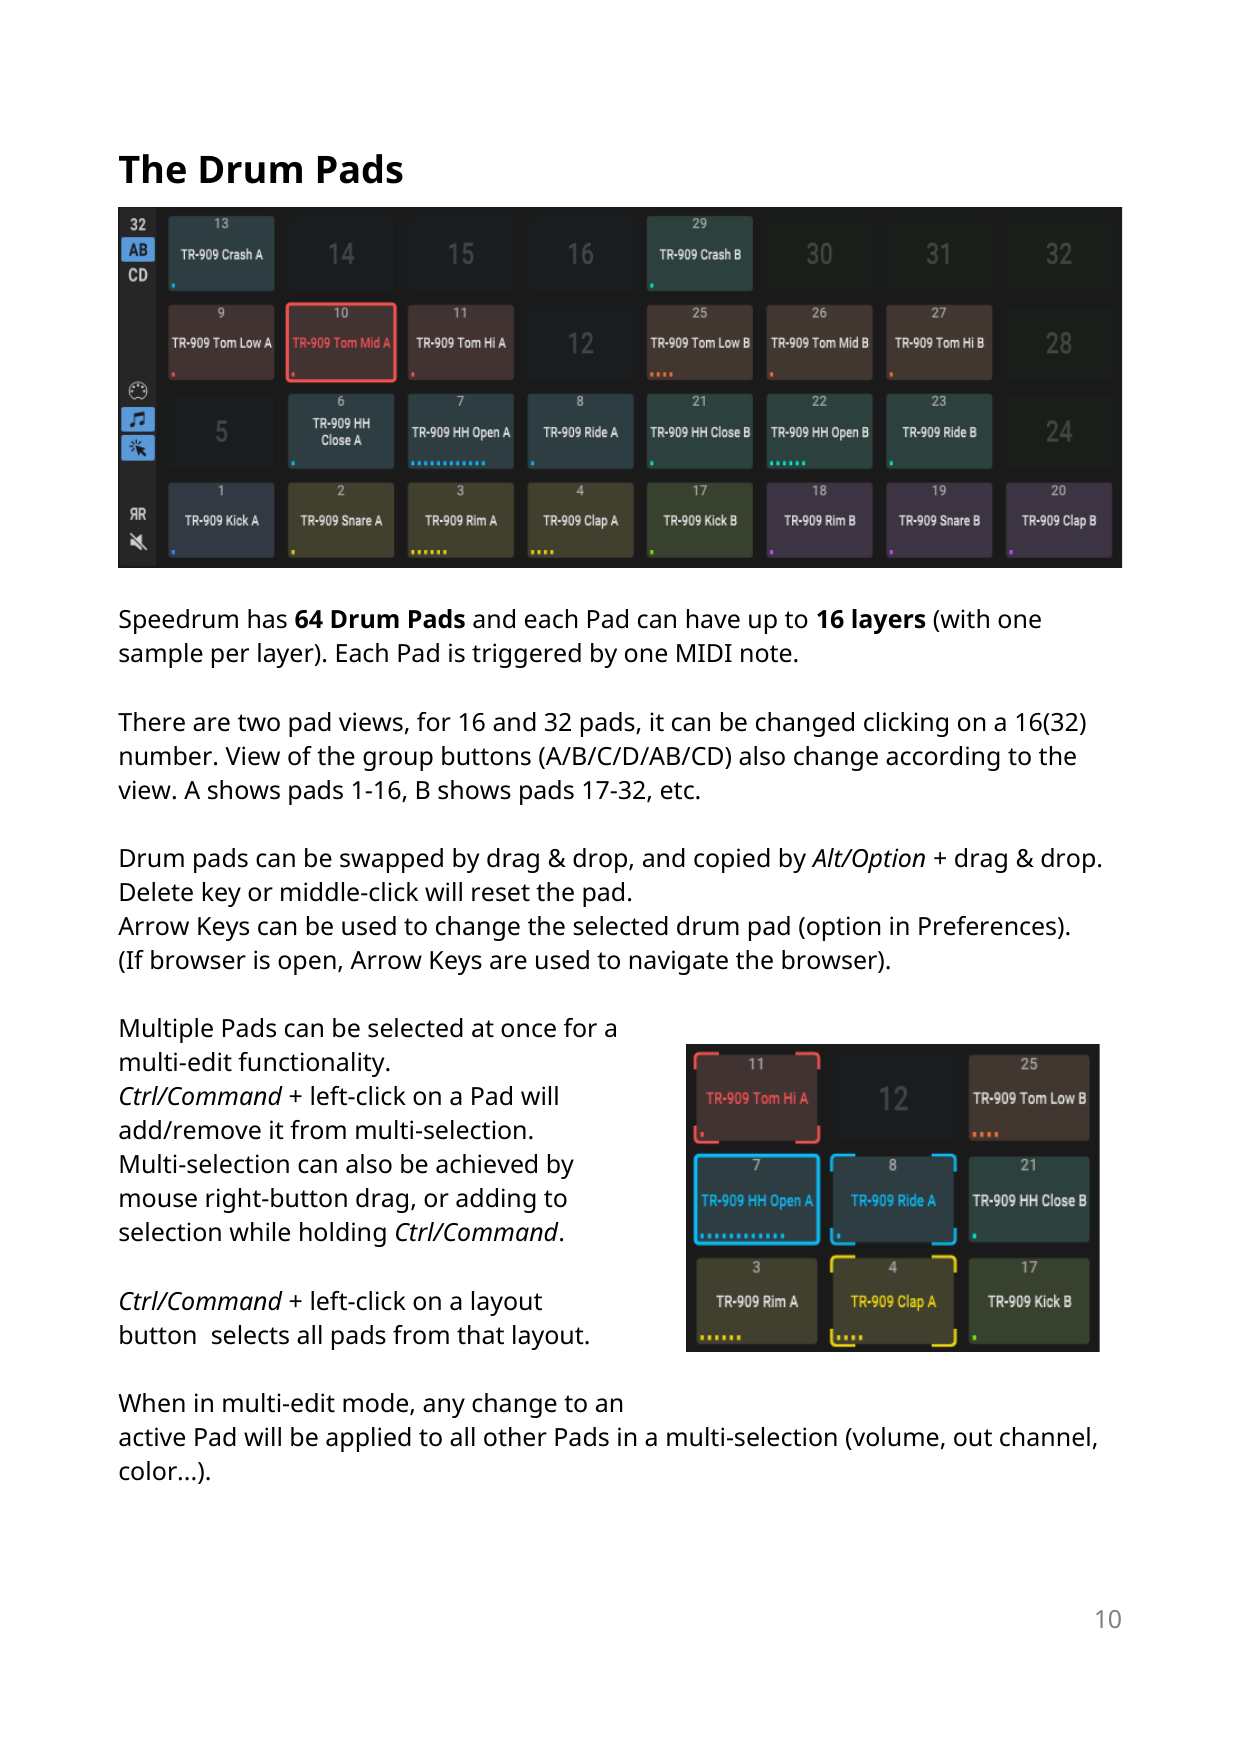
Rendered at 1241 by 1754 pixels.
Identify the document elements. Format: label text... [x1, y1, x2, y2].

text Arrow Keys can be used to change the selected drum pad (option in Preferences). [118, 908, 1122, 943]
picture [686, 1044, 1100, 1352]
text (If browser is open, Arrow Keys are used to navigate the browser). [118, 943, 1122, 977]
text Ctrl/Command + left-click on a Pad will add/remove it from multi-selection. [118, 1079, 686, 1147]
text Drum pads can be swapped by drag & drop, and copied by Alt/Option + drag & drop. [118, 840, 1122, 874]
text Speedrum has 64 Drum Pads and each Pad can have up to 16 layers (with one sample per layer). Each Pad is triggered by one MIDI note. [118, 602, 1122, 670]
picture [118, 207, 1123, 568]
subtitle The Drum Pads [118, 143, 1122, 195]
text When in multi-edit mode, any change to an active Pad will be applied to all other Pads in a multi-selection (volume, out channel, color...). [118, 1385, 1122, 1488]
text Multi-selection can also be achieved by mouse right-button drag, or adding to selection while holding Ctrl/Command. [118, 1147, 686, 1249]
text Delete key or middle-click will reset the pad. [118, 874, 1122, 908]
text There are two pad views, for 16 and 32 pads, it can be changed clicking on a 16(32) number. View of the group buttons (A/B/C/D/AB/CD) also change according to the view. A shows pads 1-16, B shows pads 17-32, etc. [118, 704, 1122, 806]
text Ctrl/Command + left-click on a layout button selects all pads from that layout. [118, 1283, 686, 1351]
text Multiple Pads can be selected at once for a multi-edit functionality. [118, 1011, 1122, 1079]
